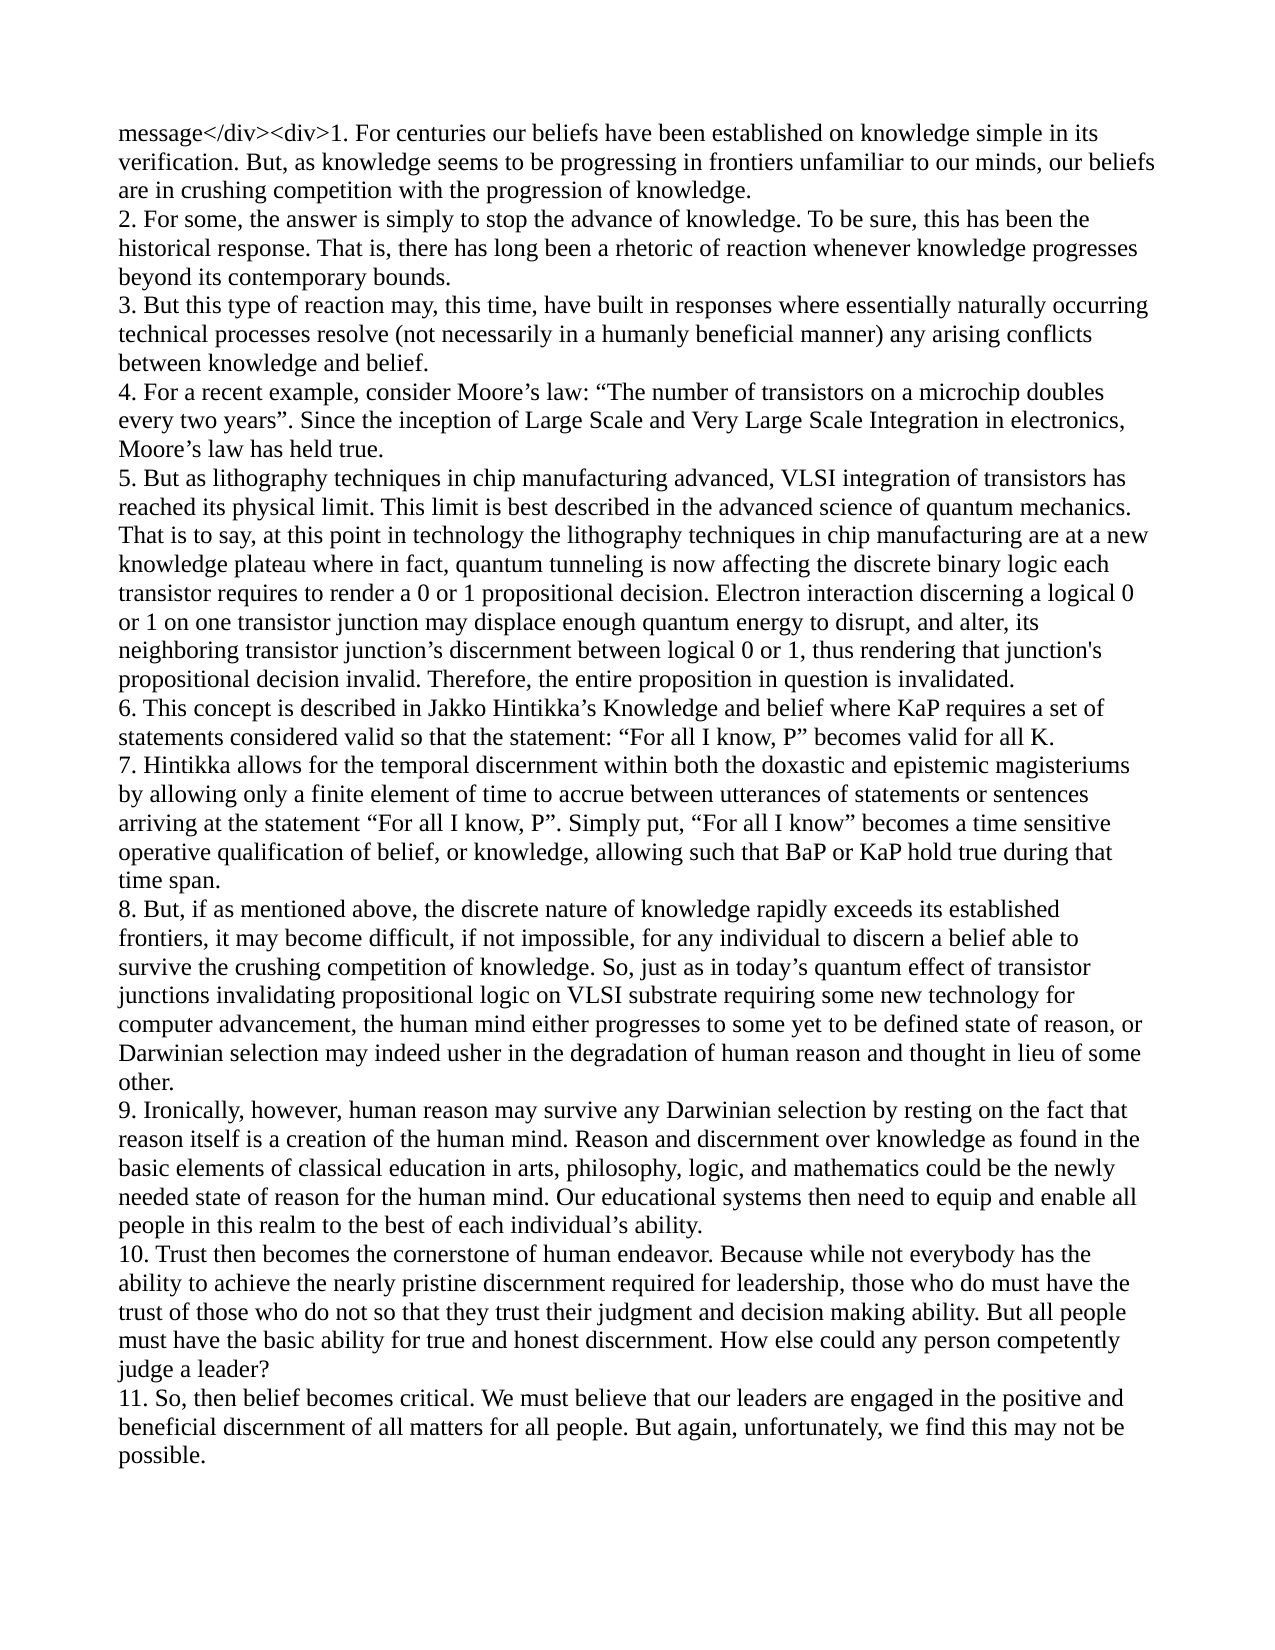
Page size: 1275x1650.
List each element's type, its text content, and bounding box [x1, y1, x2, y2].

text 9. Ironically, however, human reason may survive any Darwinian selection by resting on the fact that reason itself is a creation of the human mind. Reason and discernment over knowledge as found in the basic elements of classical education in arts, philosophy, logic, and mathematics could be the newly needed state of reason for the human mind. Our educational systems then need to equip and enable all people in this realm to the best of each individual’s ability. [118, 1096, 1157, 1239]
text 11. So, then belief becomes critical. We must believe that our leaders are engaged in the positive and beneficial discernment of all matters for all people. But again, unfortunately, we find this may not be possible. [118, 1383, 1157, 1469]
text 2. For some, the answer is simply to stop the advance of knowledge. To be sure, this has been the historical response. That is, there has long been a rhetoric of reaction whenever knowledge progresses beyond its contemporary bounds. [118, 204, 1157, 291]
text 3. But this type of reaction may, this time, have built in responses where essentially naturally occurring technical processes resolve (not necessarily in a humanly beneficial manner) any arising conflicts between knowledge and belief. [118, 291, 1157, 377]
text 5. But as lithography techniques in chip manufacturing advanced, VLSI integration of transistors has reached its physical limit. This limit is best described in the advanced science of quantum mechanics. That is to say, at this point in technology the lithography techniques in chip manufacturing are at a new knowledge plateau where in fact, quantum tunneling is now affecting the discrete binary logic each transistor requires to render a 0 or 1 propositional decision. Electron interaction discerning a logical 0 or 1 on one transistor junction may displace enough quantum energy to disrupt, and alter, its neighboring transistor junction’s discernment between logical 0 or 1, thus rendering that junction's propositional decision invalid. Therefore, the entire proposition in question is invalidated. [118, 463, 1157, 693]
text 6. This concept is described in Jakko Hintikka’s Knowledge and belief where KaP requires a set of statements considered valid so that the statement: “For all I know, P” becomes valid for all K. [118, 693, 1157, 751]
text 8. But, if as mentioned above, the discrete nature of knowledge rapidly exceeds its established frontiers, it may become difficult, if not impossible, for any individual to discern a belief able to survive the crushing competition of knowledge. So, just as in today’s quantum effect of transistor junctions invalidating propositional logic on VLSI substrate requiring some new technology for computer advancement, the human mind either progresses to some yet to be defined state of reason, or Darwinian selection may indeed usher in the degradation of human reason and thought in lieu of some other. [118, 894, 1157, 1096]
text 10. Trust then becomes the cornerstone of human endeavor. Because while not everybody has the ability to achieve the nearly pristine discernment required for leadership, those who do must have the trust of those who do not so that they trust their judgment and decision making ability. But all people must have the basic ability for true and honest discernment. How else could any person competently judge a leader? [118, 1239, 1157, 1383]
text message</div><div>1. For centuries our beliefs have been established on knowledge simple in its verification. But, as knowledge seems to be progressing in frontiers unfamiliar to our minds, our beliefs are in crushing competition with the progression of knowledge. [118, 118, 1157, 204]
text 7. Hintikka allows for the temporal discernment within both the doxastic and epistemic magisteriums by allowing only a finite element of time to accrue between utterances of statements or sentences arriving at the statement “For all I know, P”. Simply put, “For all I know” becomes a time sensitive operative qualification of belief, or knowledge, allowing such that BaP or KaP hold true during that time span. [118, 751, 1157, 894]
text 4. For a recent example, consider Moore’s law: “The number of transistors on a microchip doubles every two years”. Since the inception of Large Scale and Very Large Scale Integration in electronics, Moore’s law has held true. [118, 377, 1157, 463]
